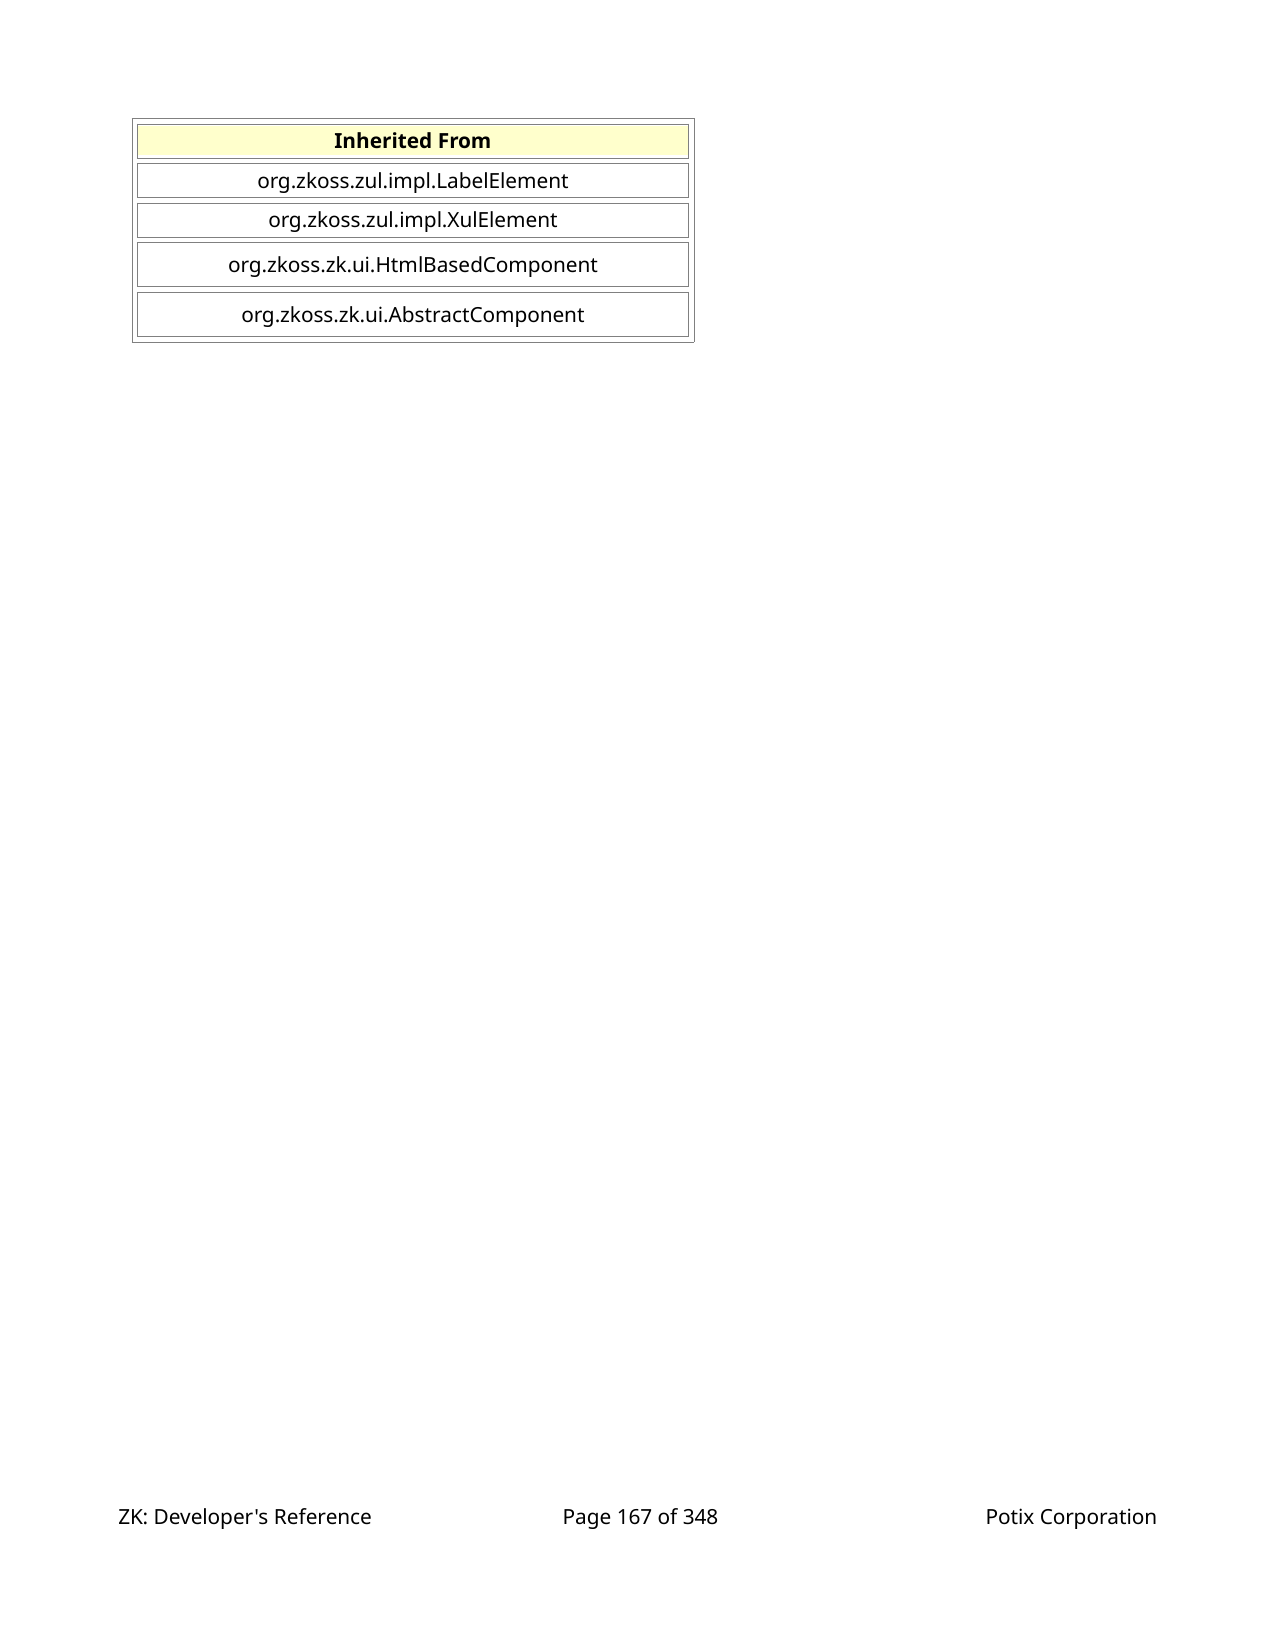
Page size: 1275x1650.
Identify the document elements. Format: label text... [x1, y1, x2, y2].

table_header Inherited From [134, 119, 691, 158]
table_cell org.zkoss.zk.ui.HtmlBasedComponent [134, 237, 691, 286]
table_cell org.zkoss.zul.impl.LabelElement [134, 158, 691, 197]
table_cell org.zkoss.zul.impl.XulElement [134, 197, 691, 237]
table_cell org.zkoss.zk.ui.AbstractComponent [134, 286, 691, 336]
